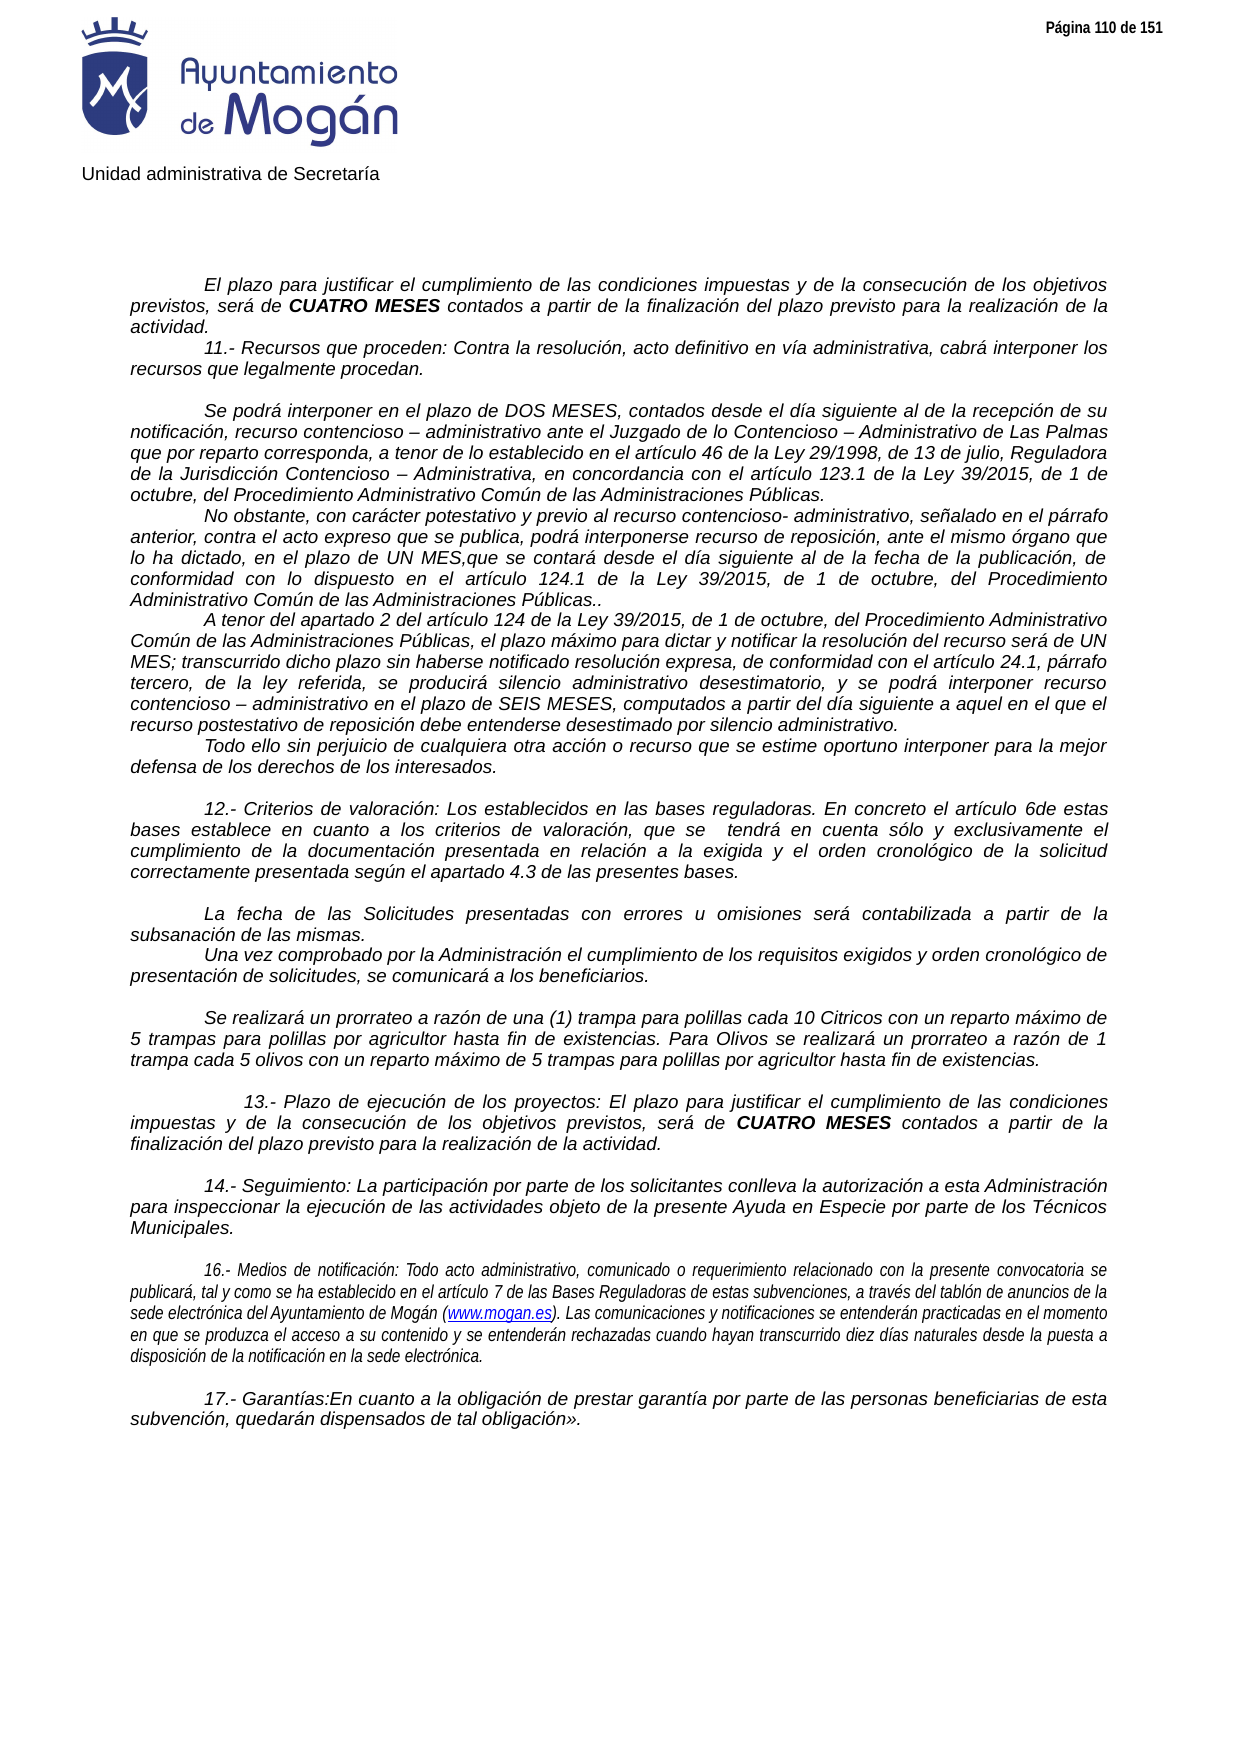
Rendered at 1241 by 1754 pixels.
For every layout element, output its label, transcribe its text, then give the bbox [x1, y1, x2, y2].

text 11.- Recursos que proceden: Contra la resolución, acto definitivo en vía administrativa, cabrá interponer los recursos que legalmente procedan. [130, 338, 1110, 379]
text 16.- Medios de notificación: Todo acto administrativo, comunicado o requerimiento relacionado con la presente convocatoria se publicará, tal y como se ha establecido en el artículo 7 de las Bases Reguladoras de estas subvenciones, a través del tablón de anuncios de la sede electrónica del Ayuntamiento de Mogán (www.mogan.es). Las comunicaciones y notificaciones se entenderán practicadas en el momento en que se produzca el acceso a su contenido y se entenderán rechazadas cuando hayan transcurrido diez días naturales desde la puesta a disposición de la notificación en la sede electrónica. [130, 1259, 1110, 1367]
text Todo ello sin perjuicio de cualquiera otra acción o recurso que se estime oportuno interponer para la mejor defensa de los derechos de los interesados. [130, 736, 1110, 777]
text 14.- Seguimiento: La participación por parte de los solicitantes conlleva la autorización a esta Administración para inspeccionar la ejecución de las actividades objeto de la presente Ayuda en Especie por parte de los Técnicos Municipales. [130, 1175, 1110, 1238]
picture [81, 17, 398, 153]
text La fecha de las Solicitudes presentadas con errores u omisiones será contabilizada a partir de la subsanación de las mismas. [130, 903, 1110, 945]
text Se realizará un prorrateo a razón de una (1) trampa para polillas cada 10 Citricos con un reparto máximo de 5 trampas para polillas por agricultor hasta fin de existencias. Para Olivos se realizará un prorrateo a razón de 1 trampa cada 5 olivos con un reparto máximo de 5 trampas para polillas por agricultor hasta fin de existencias. [130, 1008, 1110, 1071]
text El plazo para justificar el cumplimiento de las condiciones impuestas y de la consecución de los objetivos previstos, será de CUATRO MESES contados a partir de la finalización del plazo previsto para la realización de la actividad. [130, 275, 1110, 338]
text Se podrá interponer en el plazo de DOS MESES, contados desde el día siguiente al de la recepción de su notificación, recurso contencioso – administrativo ante el Juzgado de lo Contencioso – Administrativo de Las Palmas que por reparto corresponda, a tenor de lo establecido en el artículo 46 de la Ley 29/1998, de 13 de julio, Reguladora de la Jurisdicción Contencioso – Administrativa, en concordancia con el artículo 123.1 de la Ley 39/2015, de 1 de octubre, del Procedimiento Administrativo Común de las Administraciones Públicas. [130, 401, 1110, 505]
text 12.- Criterios de valoración: Los establecidos en las bases reguladoras. En concreto el artículo 6de estas bases establece en cuanto a los criterios de valoración, que se tendrá en cuenta sólo y exclusivamente el cumplimiento de la documentación presentada en relación a la exigida y el orden cronológico de la solicitud correctamente presentada según el apartado 4.3 de las presentes bases. [130, 798, 1110, 882]
list 13.- Plazo de ejecución de los proyectos: El plazo para justificar el cumplimiento de las condiciones impuestas y de la consecución de los objetivos previstos, será de CUATRO MESES contados a partir de la finalización del plazo previsto para la realización de la actividad. [130, 1092, 1110, 1154]
text Una vez comprobado por la Administración el cumplimiento de los requisitos exigidos y orden cronológico de presentación de solicitudes, se comunicará a los beneficiarios. [130, 945, 1110, 987]
text A tenor del apartado 2 del artículo 124 de la Ley 39/2015, de 1 de octubre, del Procedimiento Administrativo Común de las Administraciones Públicas, el plazo máximo para dictar y notificar la resolución del recurso será de UN MES; transcurrido dicho plazo sin haberse notificado resolución expresa, de conformidad con el artículo 24.1, párrafo tercero, de la ley referida, se producirá silencio administrativo desestimatorio, y se podrá interponer recurso contencioso – administrativo en el plazo de SEIS MESES, computados a partir del día siguiente a aquel en el que el recurso postestativo de reposición debe entenderse desestimado por silencio administrativo. [130, 610, 1110, 736]
text No obstante, con carácter potestativo y previo al recurso contencioso- administrativo, señalado en el párrafo anterior, contra el acto expreso que se publica, podrá interponerse recurso de reposición, ante el mismo órgano que lo ha dictado, en el plazo de UN MES,que se contará desde el día siguiente al de la fecha de la publicación, de conformidad con lo dispuesto en el artículo 124.1 de la Ley 39/2015, de 1 de octubre, del Procedimiento Administrativo Común de las Administraciones Públicas.. [130, 505, 1110, 610]
text 17.- Garantías:En cuanto a la obligación de prestar garantía por parte de las personas beneficiarias de esta subvención, quedarán dispensados de tal obligación». [130, 1388, 1110, 1430]
